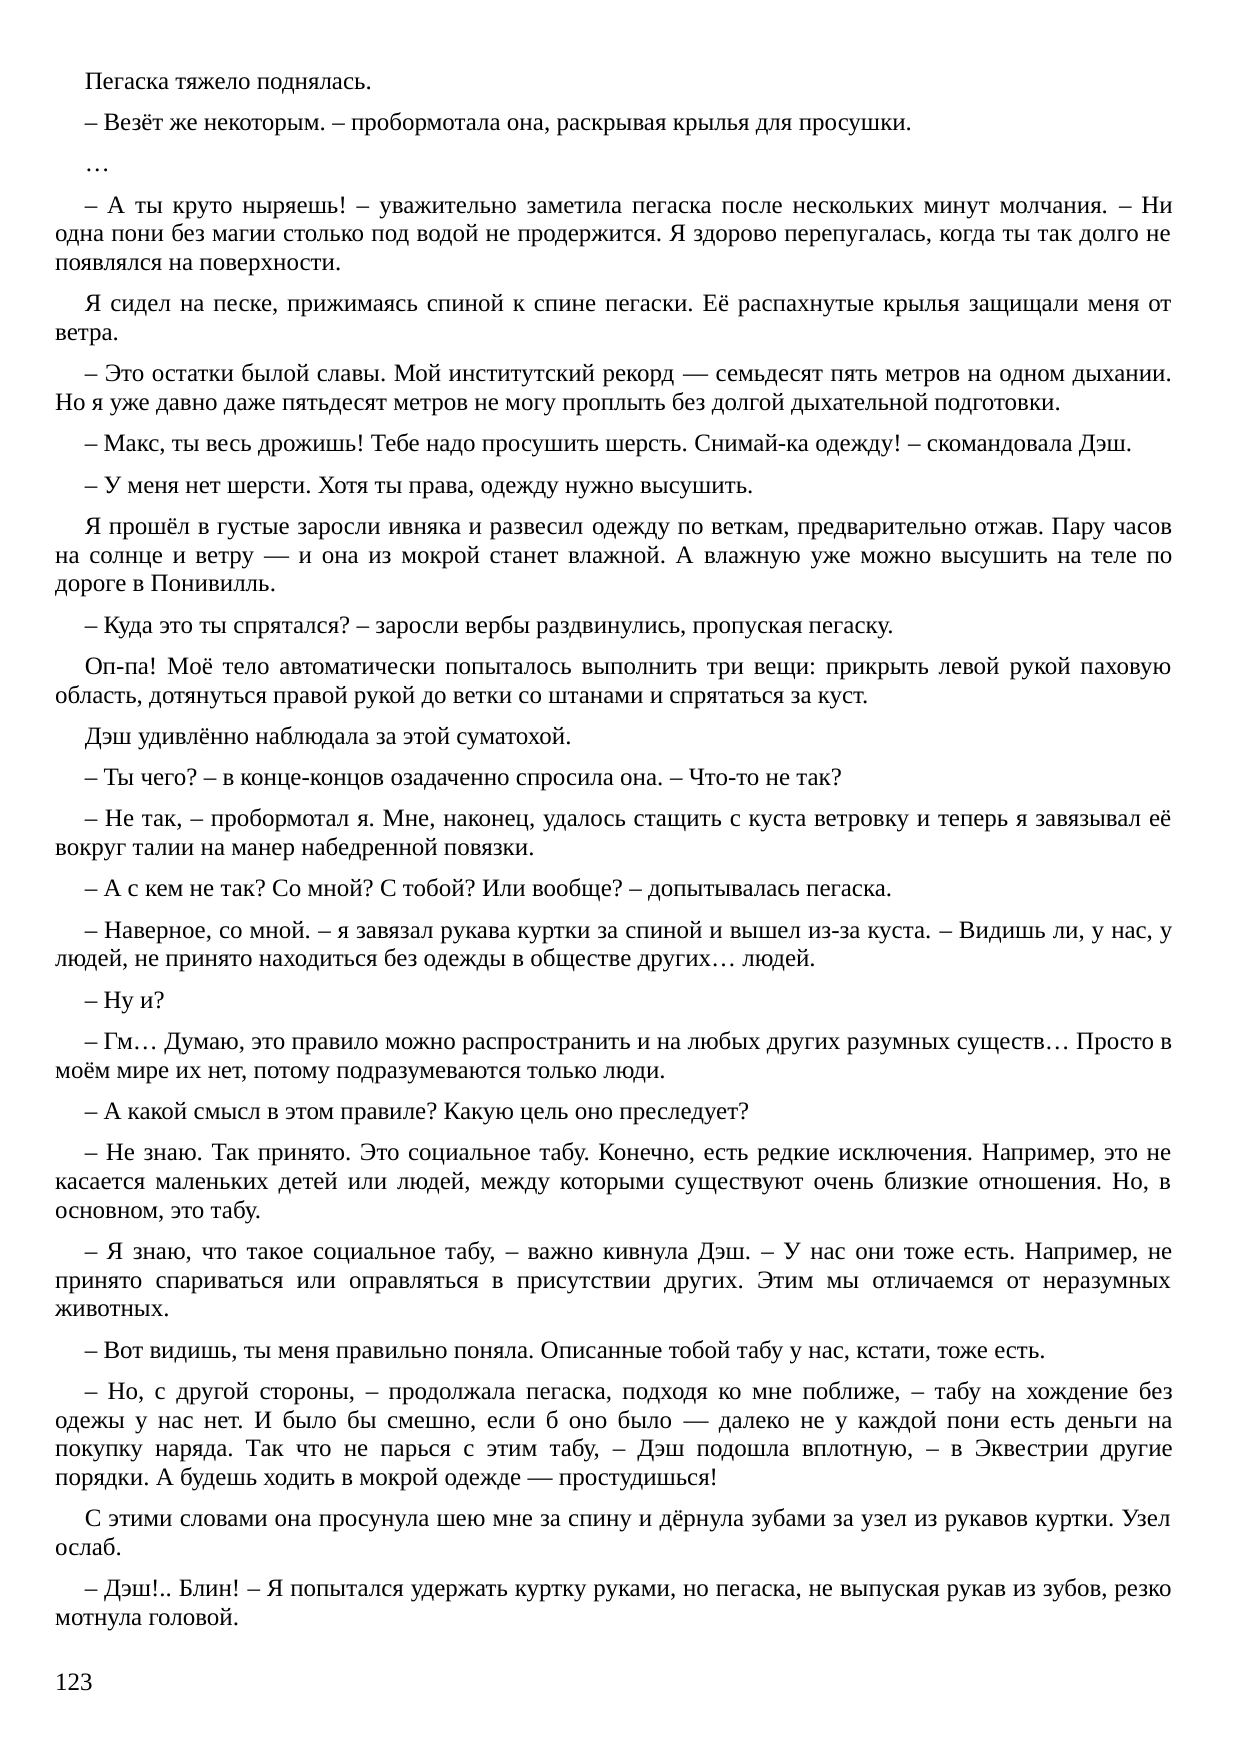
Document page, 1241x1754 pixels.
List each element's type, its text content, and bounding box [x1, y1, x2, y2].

text – Ну и? [55, 985, 1173, 1013]
text – Макс, ты весь дрожишь! Тебе надо просушить шерсть. Снимай-ка одежду! – скомандовала Дэш. [55, 428, 1173, 457]
text – А ты круто ныряешь! – уважительно заметила пегаска после нескольких минут молчания. – Ни одна пони без магии столько под водой не продержится. Я здорово перепугалась, когда ты так долго не появлялся на поверхности. [55, 190, 1173, 276]
text – Вот видишь, ты меня правильно поняла. Описанные тобой табу у нас, кстати, тоже есть. [55, 1335, 1173, 1363]
text – Не так, – пробормотал я. Мне, наконец, удалось стащить с куста ветровку и теперь я завязывал её вокруг талии на манер набедренной повязки. [55, 803, 1173, 861]
text – Куда это ты спрятался? – заросли вербы раздвинулись, пропуская пегаску. [55, 610, 1173, 638]
text – Но, с другой стороны, – продолжала пегаска, подходя ко мне поближе, – табу на хождение без одежы у нас нет. И было бы смешно, если б оно было — далеко не у каждой пони есть деньги на покупку наряда. Так что не парься с этим табу, – Дэш подошла вплотную, – в Эквестрии другие порядки. А будешь ходить в мокрой одежде — простудишься! [55, 1376, 1173, 1491]
text – Гм… Думаю, это правило можно распространить и на любых других разумных существ… Просто в моём мире их нет, потому подразумеваются только люди. [55, 1026, 1173, 1083]
text – Это остатки былой славы. Мой институтский рекорд — семьдесят пять метров на одном дыхании. Но я уже давно даже пятьдесят метров не могу проплыть без долгой дыхательной подготовки. [55, 358, 1173, 416]
text Дэш удивлённо наблюдала за этой суматохой. [55, 721, 1173, 750]
text – Я знаю, что такое социальное табу, – важно кивнула Дэш. – У нас они тоже есть. Например, не принято спариваться или оправляться в присутствии других. Этим мы отличаемся от неразумных животных. [55, 1236, 1173, 1322]
text Оп-па! Моё тело автоматически попыталось выполнить три вещи: прикрыть левой рукой паховую область, дотянуться правой рукой до ветки со штанами и спрятаться за куст. [55, 651, 1173, 708]
text Я прошёл в густые заросли ивняка и развесил одежду по веткам, предварительно отжав. Пару часов на солнце и ветру — и она из мокрой станет влажной. А влажную уже можно высушить на теле по дороге в Понивилль. [55, 511, 1173, 597]
text Пегаска тяжело поднялась. [55, 66, 1173, 95]
text – Везёт же некоторым. – пробормотала она, раскрывая крылья для просушки. [55, 107, 1173, 136]
text С этими словами она просунула шею мне за спину и дёрнула зубами за узел из рукавов куртки. Узел ослаб. [55, 1503, 1173, 1561]
text – А какой смысл в этом правиле? Какую цель оно преследует? [55, 1096, 1173, 1125]
text – Ты чего? – в конце-концов озадаченно спросила она. – Что-то не так? [55, 762, 1173, 791]
text – А с кем не так? Со мной? С тобой? Или вообще? – допытывалась пегаска. [55, 873, 1173, 902]
text – Наверное, со мной. – я завязал рукава куртки за спиной и вышел из-за куста. – Видишь ли, у нас, у людей, не принято находиться без одежды в обществе других… людей. [55, 915, 1173, 972]
text … [55, 148, 1173, 177]
text – Не знаю. Так принято. Это социальное табу. Конечно, есть редкие исключения. Например, это не касается маленьких детей или людей, между которыми существуют очень близкие отношения. Но, в основном, это табу. [55, 1137, 1173, 1223]
text Я сидел на песке, прижимаясь спиной к спине пегаски. Её распахнутые крылья защищали меня от ветра. [55, 288, 1173, 346]
text – Дэш!.. Блин! – Я попытался удержать куртку руками, но пегаска, не выпуская рукав из зубов, резко мотнула головой. [55, 1573, 1173, 1631]
text – У меня нет шерсти. Хотя ты права, одежду нужно высушить. [55, 470, 1173, 498]
